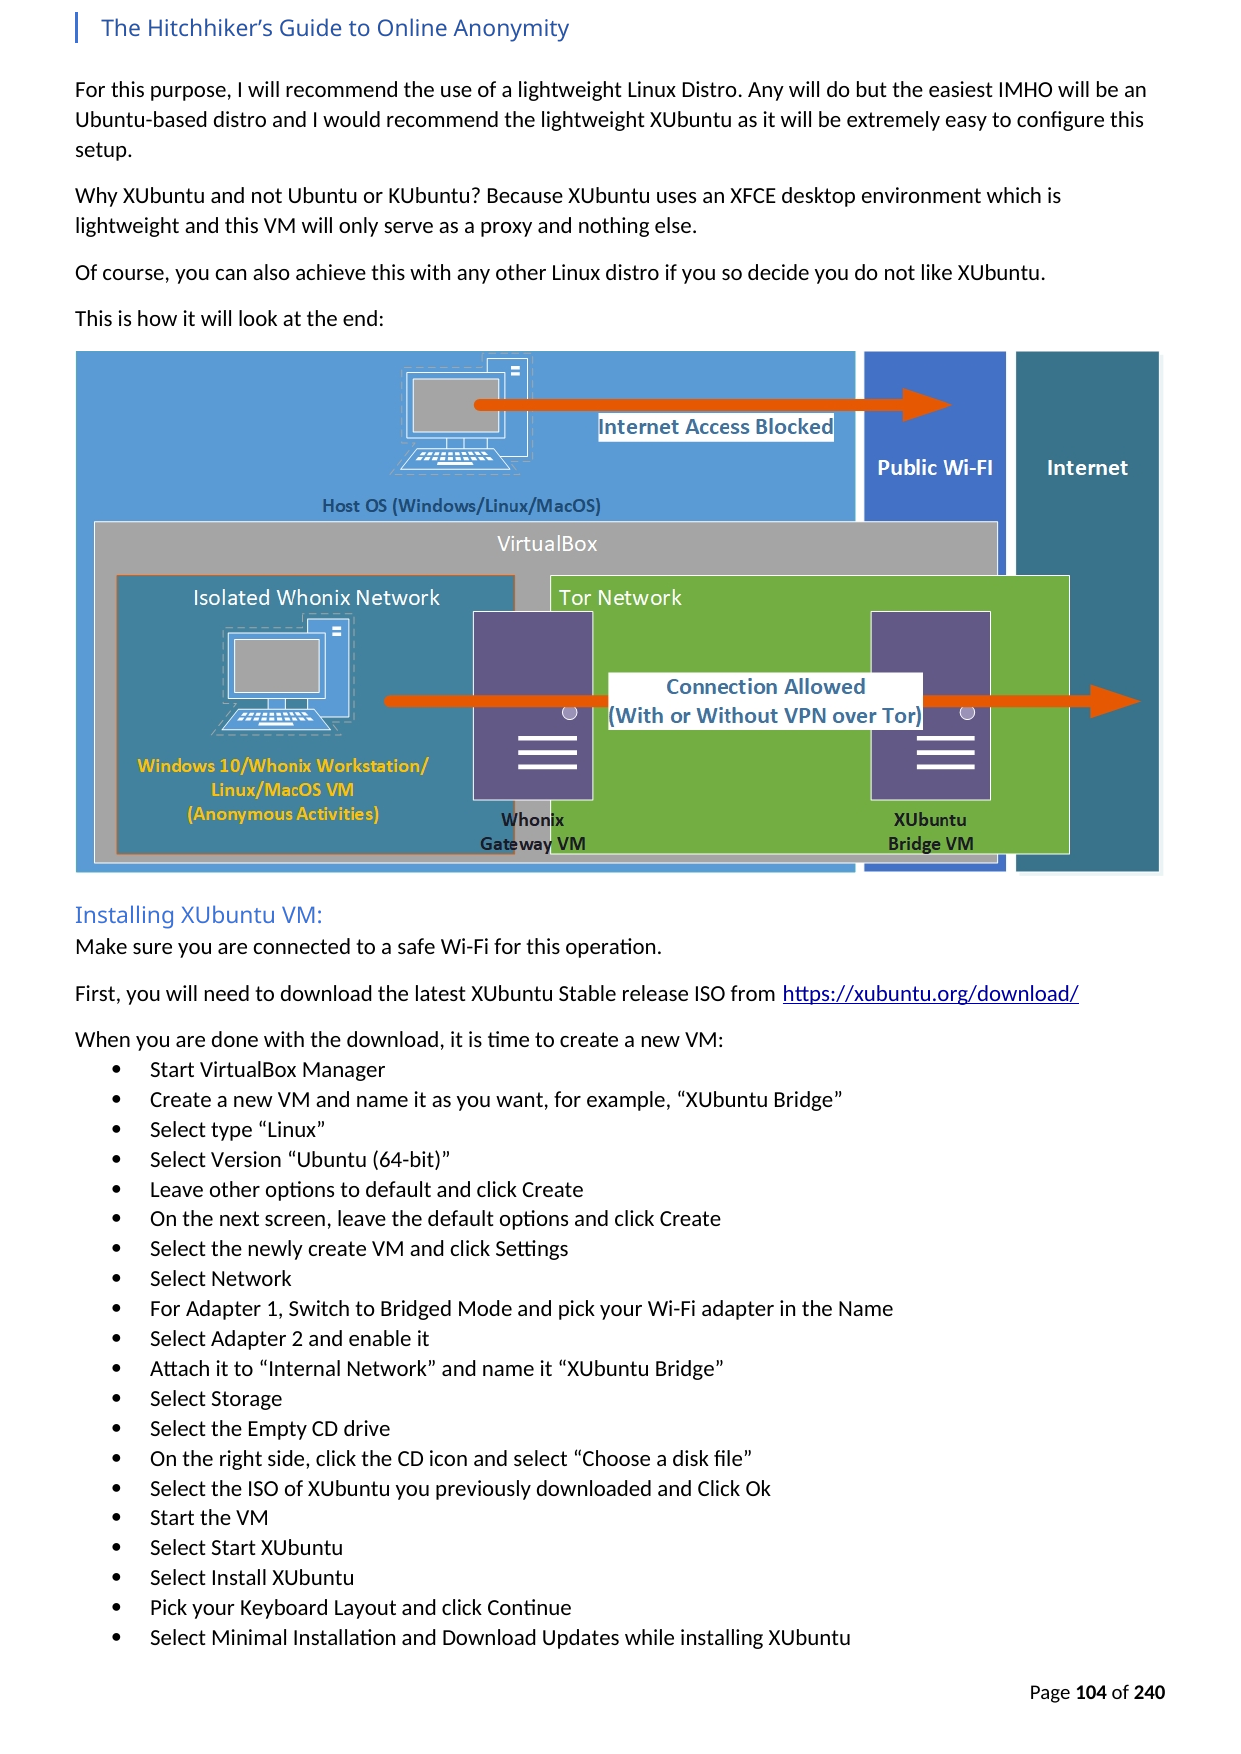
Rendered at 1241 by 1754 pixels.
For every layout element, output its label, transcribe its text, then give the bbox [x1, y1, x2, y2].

list Select the ISO of XUbuntu you previously downloaded and Click Ok [112, 1474, 1165, 1502]
list Start the VM [112, 1503, 1165, 1532]
text Of course, you can also achieve this with any other Linux distro if you so decide you do not like XUbuntu. [75, 258, 1165, 286]
text Why XUbuntu and not Ubuntu or KUbuntu? Because XUbuntu uses an XFCE desktop environment which is lightweight and this VM will only serve as a proxy and nothing else. [75, 181, 1165, 239]
text This is how it will look at the end: [75, 304, 1165, 332]
text First, you will need to download the latest XUbuntu Stable release ISO from https://xubuntu.org/download/ [75, 979, 1165, 1007]
list Select the Empty CD drive [112, 1414, 1165, 1442]
list Select Adapter 2 and enable it [112, 1324, 1165, 1352]
text For this purpose, I will recommend the use of a lightweight Linux Distro. Any will do but the easiest IMHO will be an Ubuntu-based distro and I would recommend the lightweight XUbuntu as it will be extremely easy to configure this setup. [75, 75, 1165, 163]
subtitle Installing XUbuntu VM: [75, 899, 1165, 930]
list For Adapter 1, Switch to Bridged Mode and pick your Wi-Fi adapter in the Name [112, 1294, 1165, 1322]
list Select Install XUbuntu [112, 1563, 1165, 1591]
list Create a new VM and name it as you want, for example, “XUbuntu Bridge” [112, 1085, 1165, 1113]
list Select Network [112, 1264, 1165, 1292]
list Select the newly create VM and click Settings [112, 1234, 1165, 1262]
list Select type “Linux” [112, 1115, 1165, 1143]
picture [75, 351, 1164, 876]
list Select Version “Ubuntu (64-bit)” [112, 1145, 1165, 1173]
list On the right side, click the CD icon and select “Choose a disk file” [112, 1444, 1165, 1472]
text Make sure you are connected to a safe Wi-Fi for this operation. [75, 932, 1165, 960]
list Start VirtualBox Manager [112, 1055, 1165, 1083]
list Leave other options to default and click Create [112, 1175, 1165, 1203]
list Select Storage [112, 1384, 1165, 1412]
text When you are done with the download, it is time to create a new VM: [75, 1025, 1165, 1053]
list Select Start XUbuntu [112, 1533, 1165, 1561]
list Attach it to “Internal Network” and name it “XUbuntu Bridge” [112, 1354, 1165, 1382]
list Pick your Keyboard Layout and click Continue [112, 1593, 1165, 1621]
list Select Minimal Installation and Download Updates while installing XUbuntu [112, 1623, 1165, 1651]
list On the next screen, leave the default options and click Create [112, 1204, 1165, 1233]
